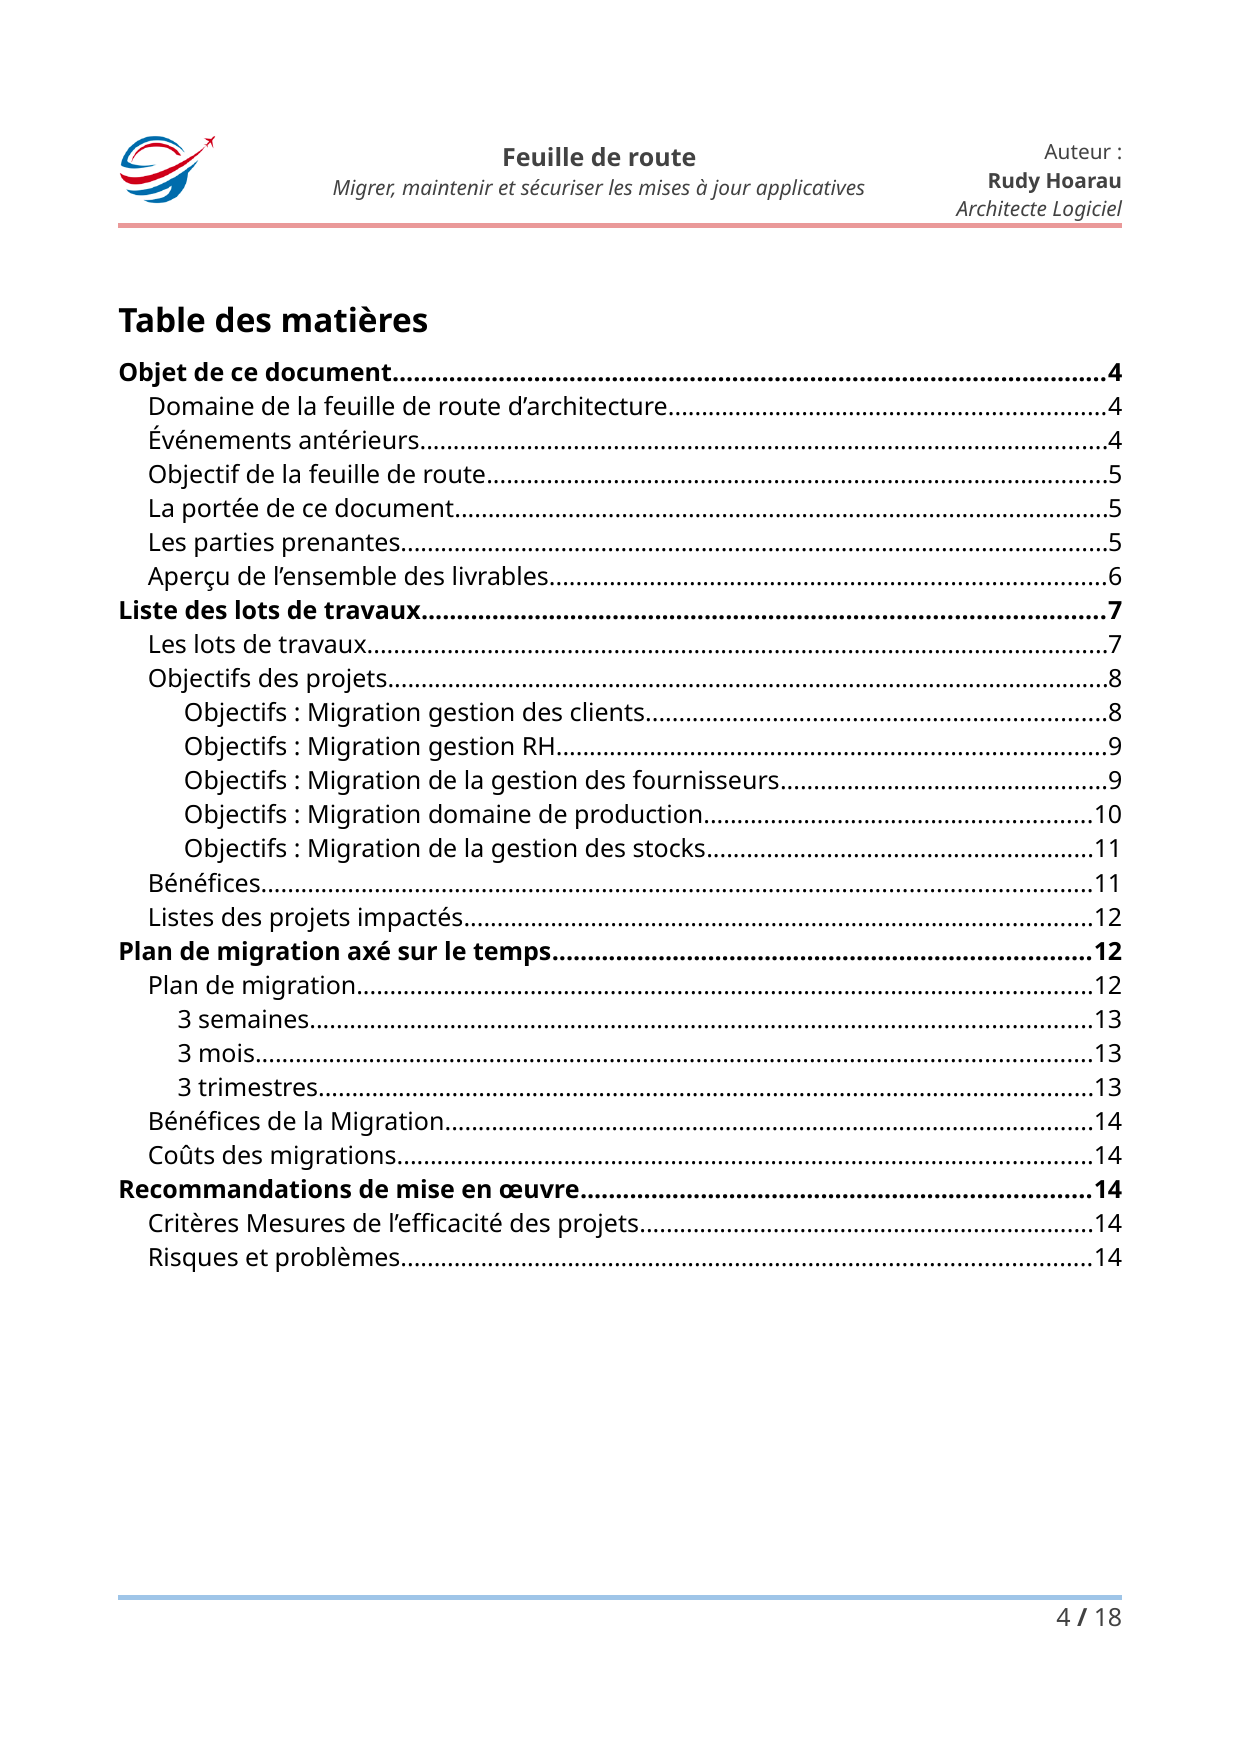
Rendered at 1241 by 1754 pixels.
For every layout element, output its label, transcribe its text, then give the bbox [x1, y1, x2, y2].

subtitle Événements antérieurs 4 [148, 422, 1122, 456]
subtitle Plan de migration 12 [148, 967, 1122, 1001]
subtitle Objectifs : Migration de la gestion des fournisseurs 9 [177, 763, 1122, 797]
subtitle Listes des projets impactés 12 [148, 899, 1122, 933]
subtitle Domaine de la feuille de route d’architecture 4 [148, 388, 1122, 422]
subtitle Risques et problèmes 14 [148, 1240, 1122, 1274]
subtitle Recommandations de mise en œuvre 14 [118, 1172, 1122, 1206]
subtitle Table des matières [118, 296, 1122, 342]
subtitle La portée de ce document 5 [148, 491, 1122, 524]
subtitle 3 trimestres 13 [177, 1069, 1122, 1104]
subtitle 3 semaines 13 [177, 1001, 1122, 1036]
subtitle Objectifs : Migration de la gestion des stocks 11 [177, 831, 1122, 865]
subtitle Objectifs : Migration domaine de production 10 [177, 797, 1122, 831]
subtitle Plan de migration axé sur le temps 12 [118, 933, 1122, 967]
picture [118, 132, 218, 209]
subtitle 3 mois 13 [177, 1036, 1122, 1069]
subtitle Bénéfices 11 [148, 865, 1122, 899]
subtitle Bénéfices de la Migration 14 [148, 1104, 1122, 1138]
subtitle Critères Mesures de l’efficacité des projets 14 [148, 1206, 1122, 1240]
subtitle Objectifs : Migration gestion RH 9 [177, 729, 1122, 763]
subtitle Coûts des migrations 14 [148, 1138, 1122, 1172]
subtitle Objectifs des projets 8 [148, 661, 1122, 695]
subtitle Objet de ce document 4 [118, 354, 1122, 388]
subtitle Les parties prenantes 5 [148, 524, 1122, 559]
subtitle Aperçu de l’ensemble des livrables 6 [148, 559, 1122, 593]
subtitle Les lots de travaux 7 [148, 627, 1122, 661]
subtitle Liste des lots de travaux 7 [118, 593, 1122, 627]
subtitle Objectifs : Migration gestion des clients 8 [177, 695, 1122, 729]
subtitle Objectif de la feuille de route 5 [148, 456, 1122, 491]
